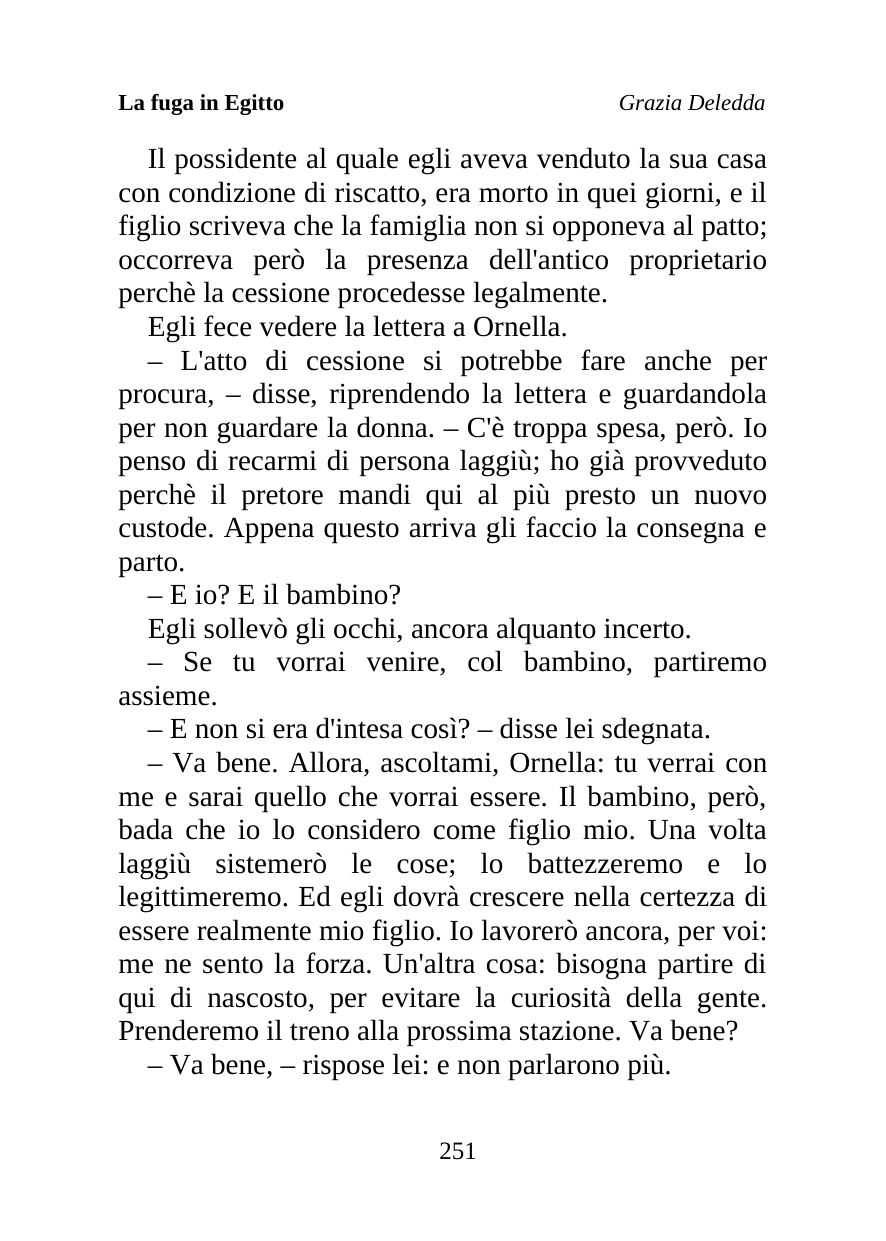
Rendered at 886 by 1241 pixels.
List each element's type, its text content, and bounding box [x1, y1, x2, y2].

text – E io? E il bambino? [118, 577, 768, 611]
text – Va bene, – rispose lei: e non parlarono più. [118, 1047, 768, 1081]
text Egli fece vedere la lettera a Ornella. [118, 309, 768, 343]
text Egli sollevò gli occhi, ancora alquanto incerto. [118, 611, 768, 644]
text – Se tu vorrai venire, col bambino, partiremo assieme. [118, 644, 768, 712]
text – L'atto di cessione si potrebbe fare anche per procura, – disse, riprendendo la lettera e guardandola per non guardare la donna. – C'è troppa spesa, però. Io penso di recarmi di persona laggiù; ho già provveduto perchè il pretore mandi qui al più presto un nuovo custode. Appena questo arriva gli faccio la consegna e parto. [118, 343, 768, 577]
text Il possidente al quale egli aveva venduto la sua casa con condizione di riscatto, era morto in quei giorni, e il figlio scriveva che la famiglia non si opponeva al patto; occorreva però la presenza dell'antico proprietario perchè la cessione procedesse legalmente. [118, 141, 768, 309]
text – E non si era d'intesa così? – disse lei sdegnata. [118, 712, 768, 745]
text – Va bene. Allora, ascoltami, Ornella: tu verrai con me e sarai quello che vorrai essere. Il bambino, però, bada che io lo considero come figlio mio. Una volta laggiù sistemerò le cose; lo battezzeremo e lo legittimeremo. Ed egli dovrà crescere nella certezza di essere realmente mio figlio. Io lavorerò ancora, per voi: me ne sento la forza. Un'altra cosa: bisogna partire di qui di nascosto, per evitare la curiosità della gente. Prenderemo il treno alla prossima stazione. Va bene? [118, 745, 768, 1047]
